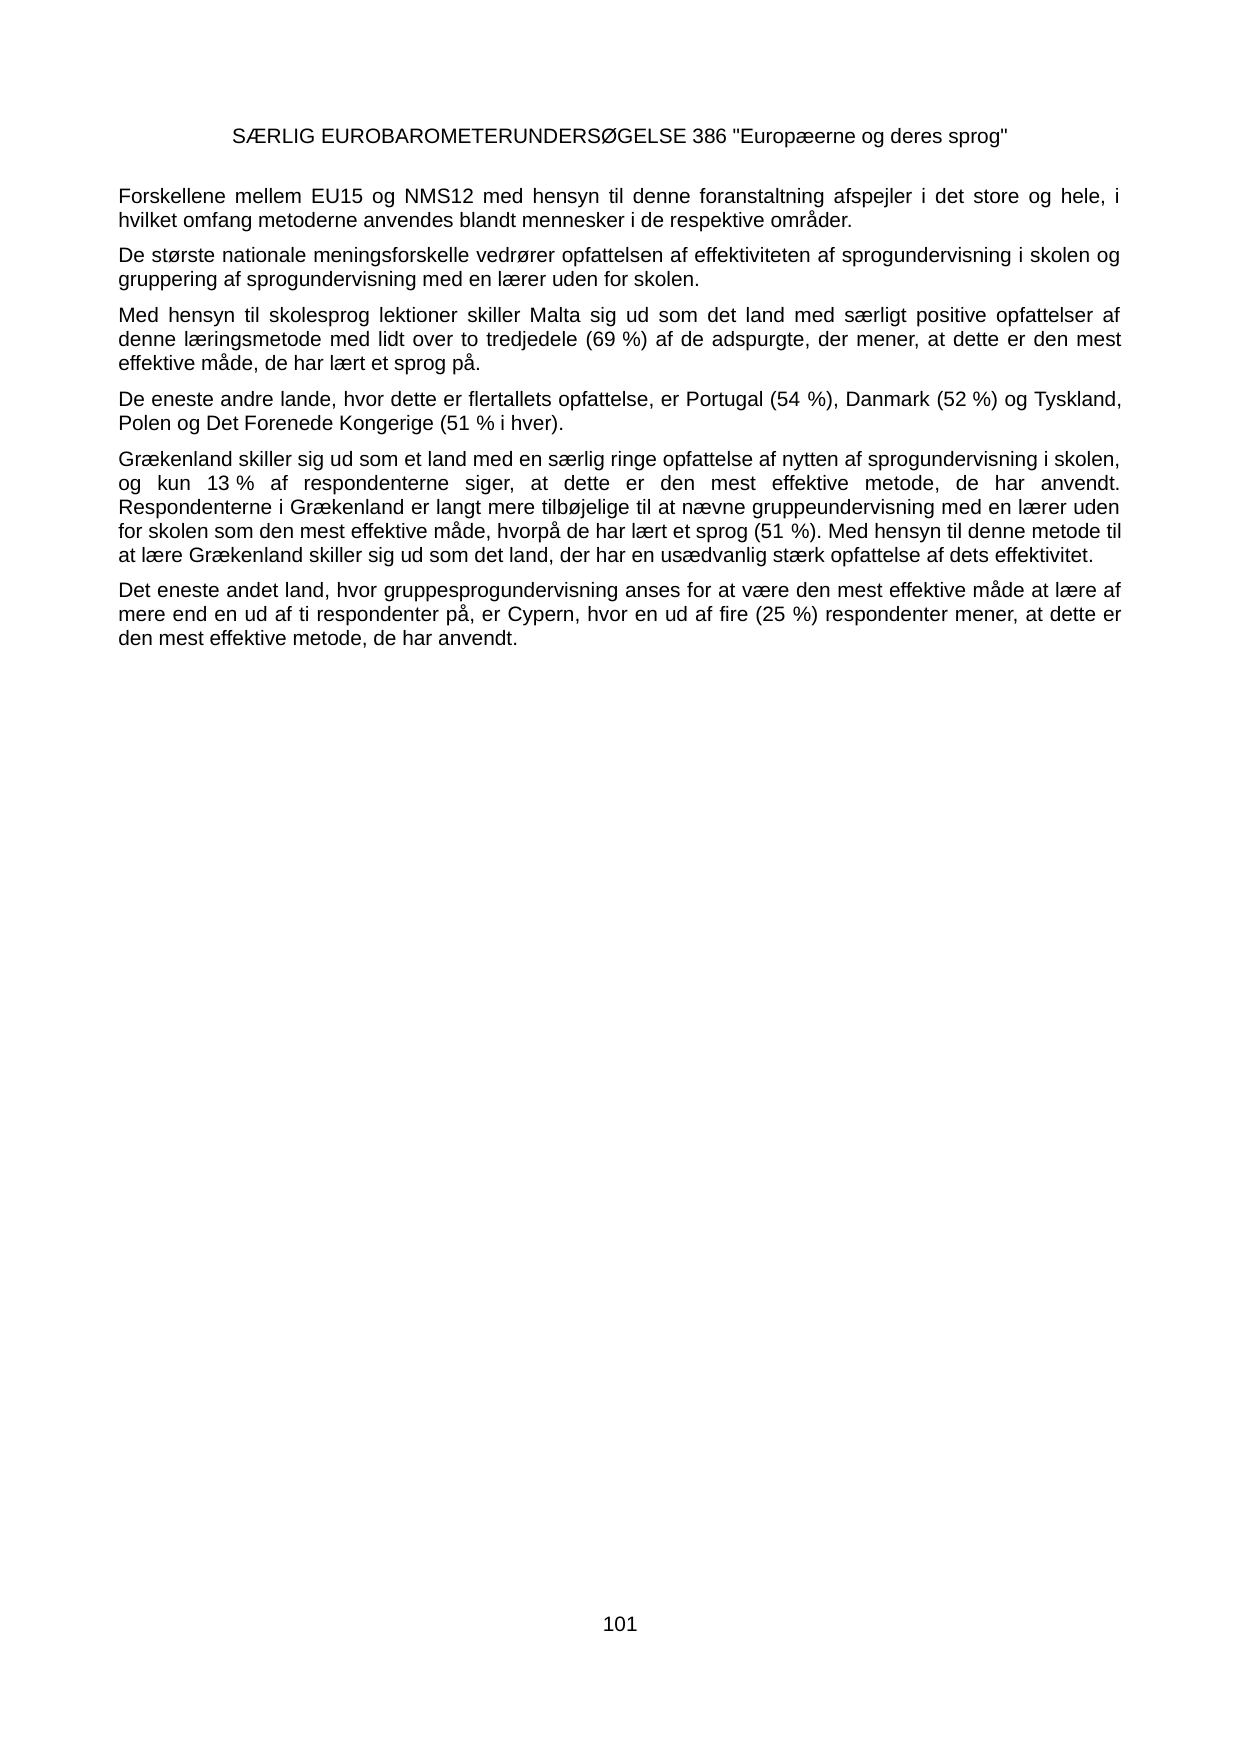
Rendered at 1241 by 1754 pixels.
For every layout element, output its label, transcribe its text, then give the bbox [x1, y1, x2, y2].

text Med hensyn til skolesprog lektioner skiller Malta sig ud som det land med særligt positive opfattelser af denne læringsmetode med lidt over to tredjedele (69 %) af de adspurgte, der mener, at dette er den mest effektive måde, de har lært et sprog på. [118, 303, 1122, 375]
text Det eneste andet land, hvor gruppesprogundervisning anses for at være den mest effektive måde at lære af mere end en ud af ti respondenter på, er Cypern, hvor en ud af fire (25 %) respondenter mener, at dette er den mest effektive metode, de har anvendt. [118, 578, 1122, 650]
text Forskellene mellem EU15 og NMS12 med hensyn til denne foranstaltning afspejler i det store og hele, i hvilket omfang metoderne anvendes blandt mennesker i de respektive områder. [118, 183, 1122, 231]
text De eneste andre lande, hvor dette er flertallets opfattelse, er Portugal (54 %), Danmark (52 %) og Tyskland, Polen og Det Forenede Kongerige (51 % i hver). [118, 387, 1122, 435]
text Grækenland skiller sig ud som et land med en særlig ringe opfattelse af nytten af sprogundervisning i skolen, og kun 13 % af respondenterne siger, at dette er den mest effektive metode, de har anvendt. Respondenterne i Grækenland er langt mere tilbøjelige til at nævne gruppeundervisning med en lærer uden for skolen som den mest effektive måde, hvorpå de har lært et sprog (51 %). Med hensyn til denne metode til at lære Grækenland skiller sig ud som det land, der har en usædvanlig stærk opfattelse af dets effektivitet. [118, 447, 1122, 566]
text De største nationale meningsforskelle vedrører opfattelsen af effektiviteten af sprogundervisning i skolen og gruppering af sprogundervisning med en lærer uden for skolen. [118, 243, 1122, 291]
